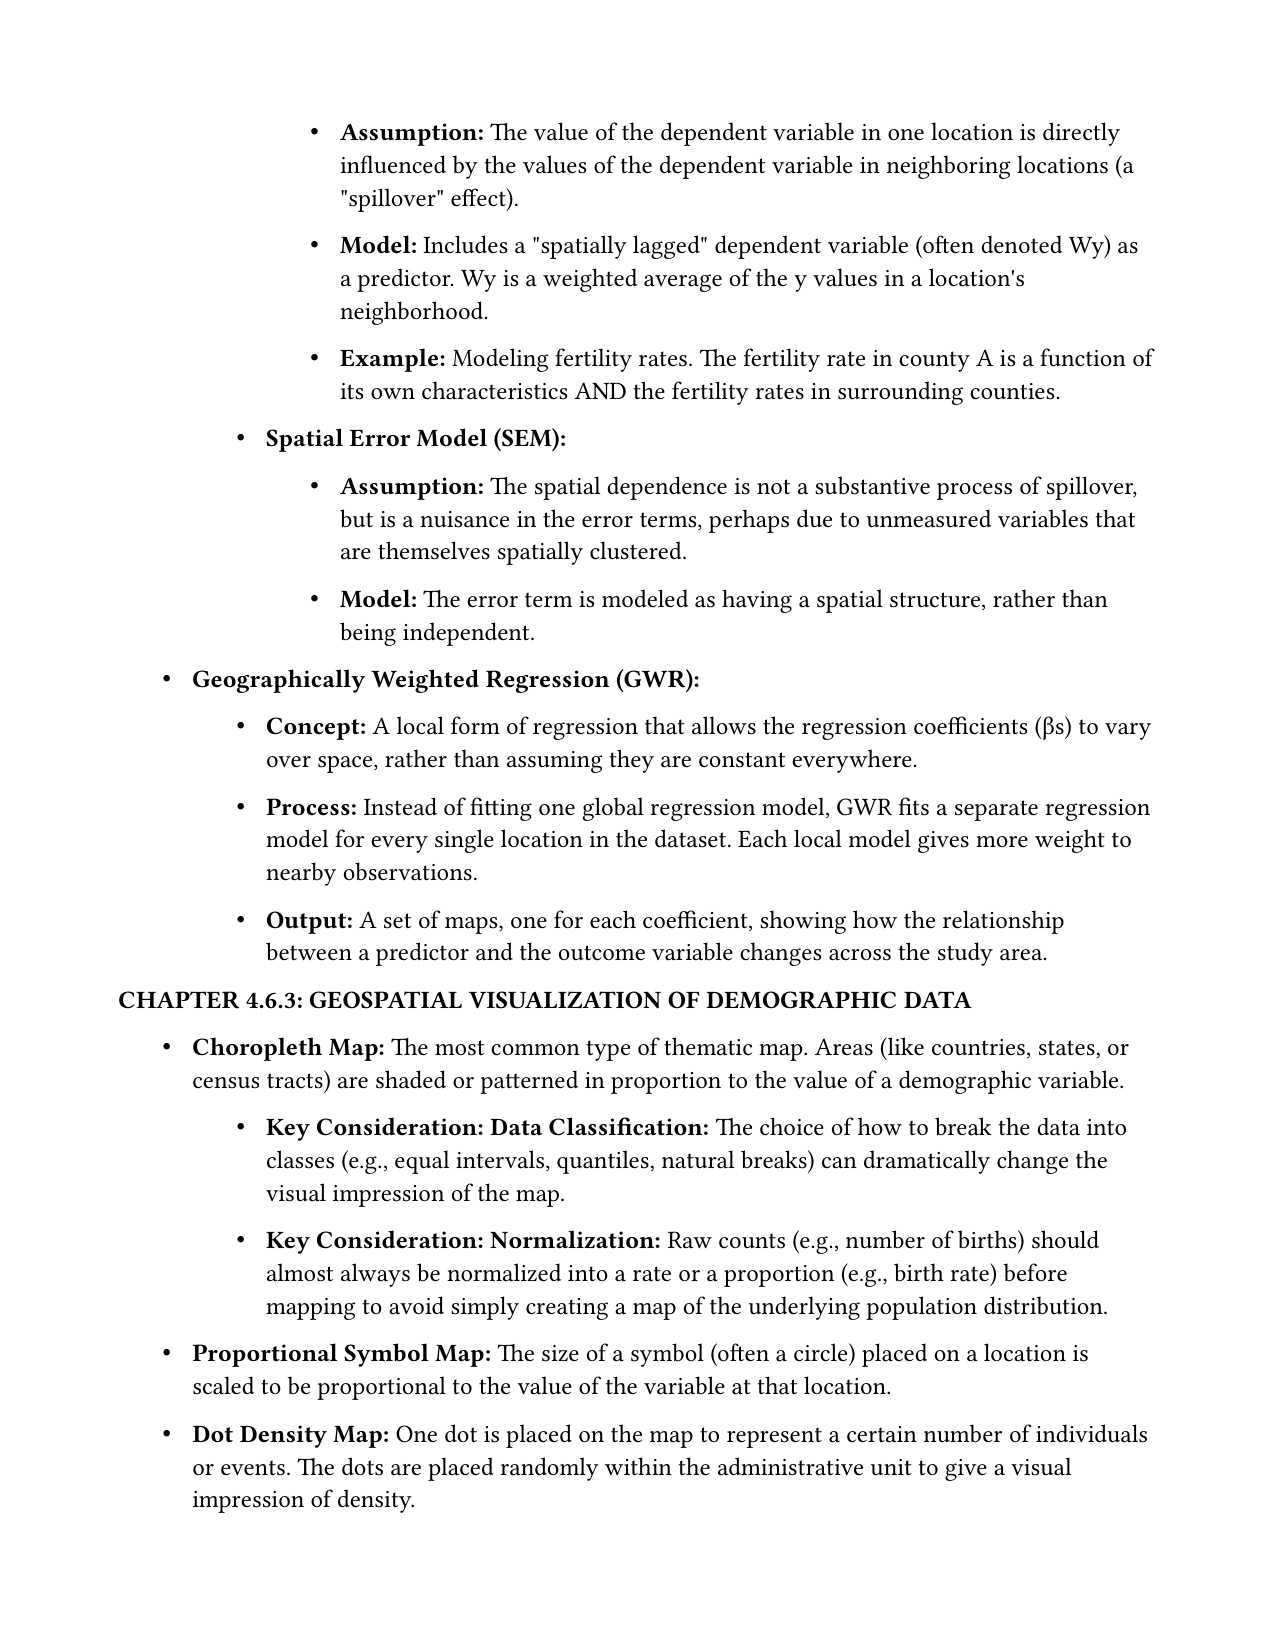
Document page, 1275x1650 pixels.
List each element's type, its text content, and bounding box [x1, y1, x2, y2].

list Assumption: The spatial dependence is not a substantive process of spillover, but is a nuisance in the error terms, perhaps due to unmeasured variables that are themselves spatially clustered. [310, 472, 1157, 566]
list Geographically Weighted Regression (GWR): [162, 665, 1157, 693]
list Key Consideration: Normalization: Raw counts (e.g., number of births) should almost always be normalized into a rate or a proportion (e.g., birth rate) before mapping to avoid simply creating a map of the underlying population distribution. [236, 1226, 1157, 1321]
text CHAPTER 4.6.3: GEOSPATIAL VISUALIZATION OF DEMOGRAPHIC DATA [118, 986, 1157, 1014]
list Process: Instead of fitting one global regression model, GWR fits a separate regression model for every single location in the dataset. Each local model gives more weight to nearby observations. [236, 793, 1157, 887]
list Model: Includes a "spatially lagged" dependent variable (often denoted Wy) as a predictor. Wy is a weighted average of the y values in a location's neighborhood. [310, 231, 1157, 325]
list Concept: A local form of regression that allows the regression coefficients (βs) to vary over space, rather than assuming they are constant everywhere. [236, 712, 1157, 774]
list Key Consideration: Data Classification: The choice of how to break the data into classes (e.g., equal intervals, quantiles, natural breaks) can dramatically change the visual impression of the map. [236, 1113, 1157, 1208]
list Model: The error term is modeled as having a spatial structure, rather than being independent. [310, 585, 1157, 646]
list Choropleth Map: The most common type of thematic map. Areas (like countries, states, or census tracts) are shaded or patterned in proportion to the value of a demographic variable. [162, 1033, 1157, 1094]
list Spatial Error Model (SEM): [236, 424, 1157, 453]
list Proportional Symbol Map: The size of a symbol (often a circle) placed on a location is scaled to be proportional to the value of the variable at that location. [162, 1339, 1157, 1401]
list Dot Density Map: One dot is placed on the map to represent a certain number of individuals or events. The dots are placed randomly within the administrative unit to give a visual impression of density. [162, 1420, 1157, 1514]
list Output: A set of maps, one for each coefficient, showing how the relationship between a predictor and the outcome variable changes across the study area. [236, 906, 1157, 967]
list Assumption: The value of the dependent variable in one location is directly influenced by the values of the dependent variable in neighboring locations (a "spillover" effect). [310, 118, 1157, 212]
list Example: Modeling fertility rates. The fertility rate in county A is a function of its own characteristics AND the fertility rates in surrounding counties. [310, 344, 1157, 406]
